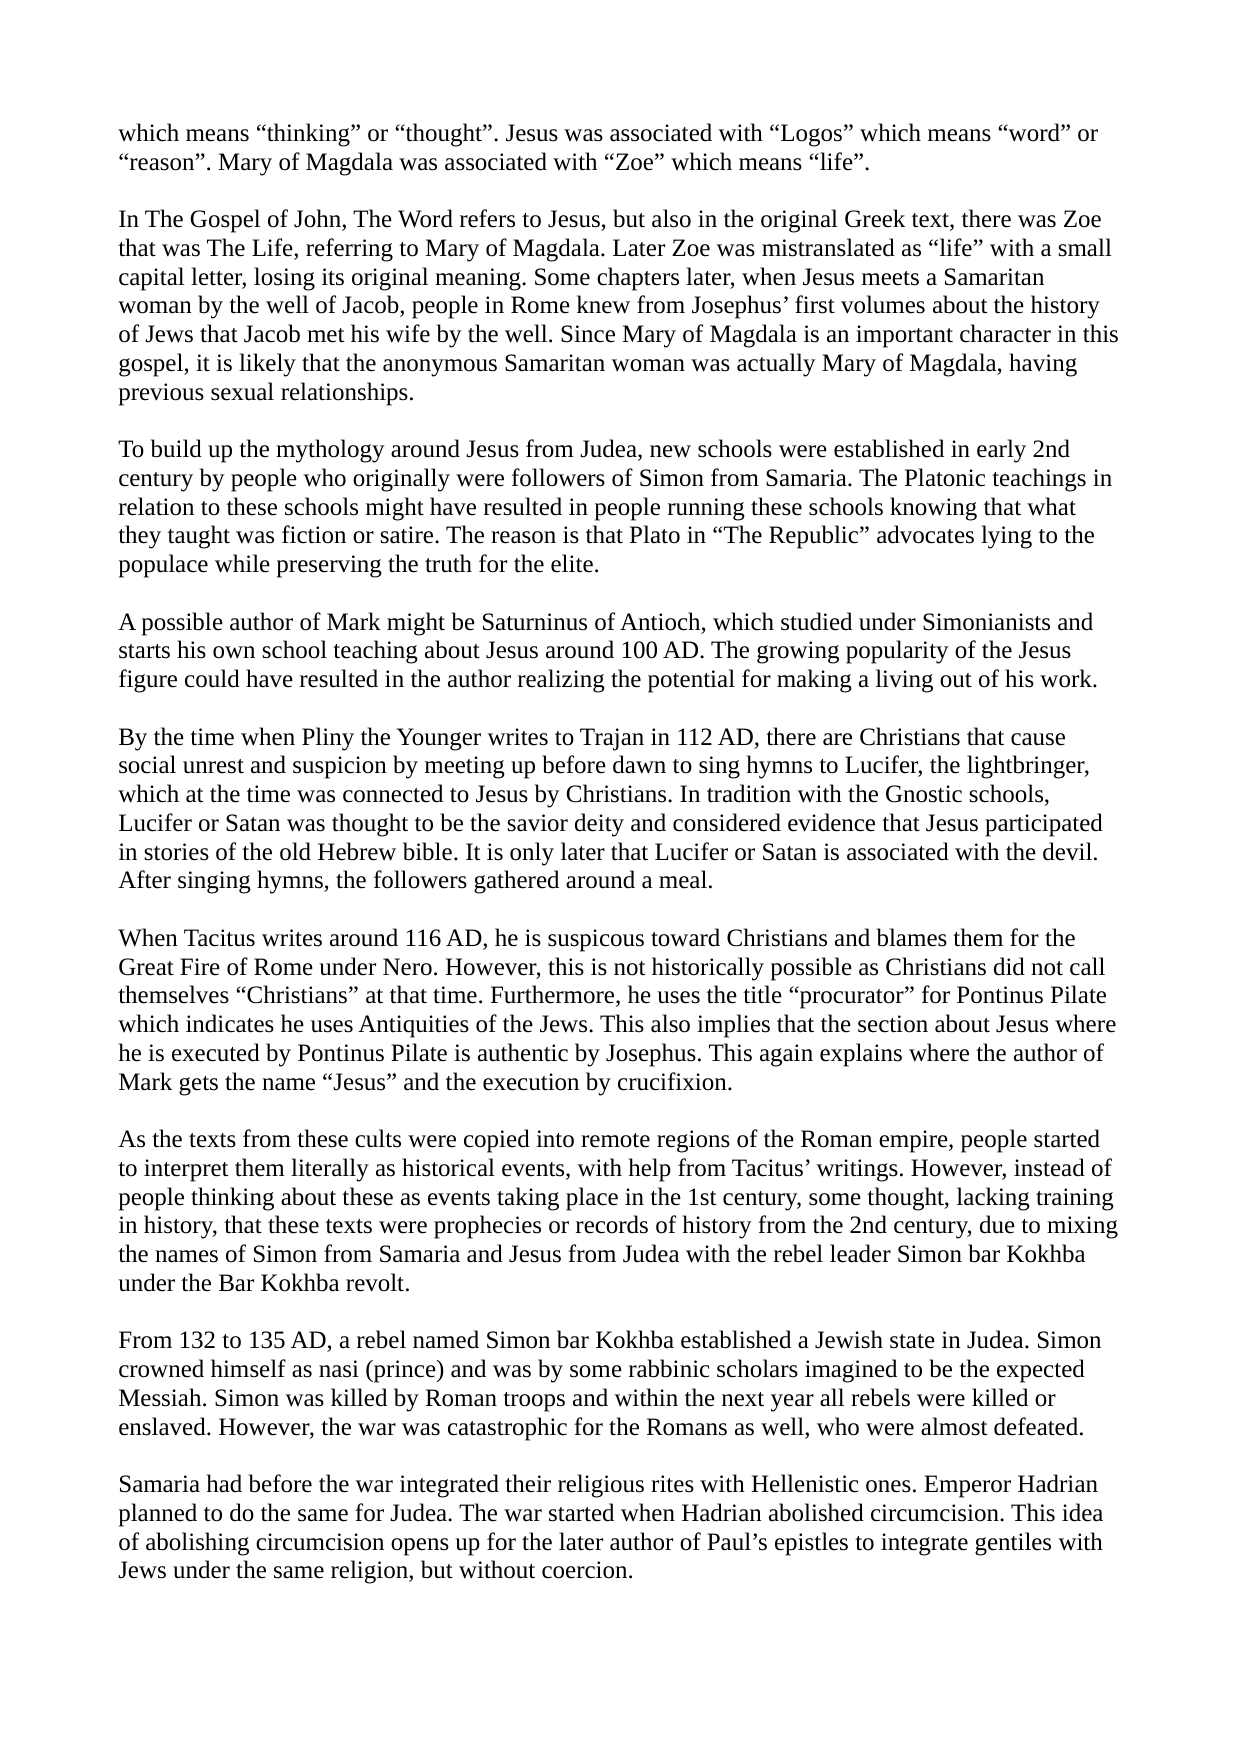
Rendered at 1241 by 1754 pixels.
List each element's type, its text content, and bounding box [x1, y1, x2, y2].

text To build up the mythology around Jesus from Judea, new schools were established in early 2nd century by people who originally were followers of Simon from Samaria. The Platonic teachings in relation to these schools might have resulted in people running these schools knowing that what they taught was fiction or satire. The reason is that Plato in “The Republic” advocates lying to the populace while preserving the truth for the elite. [118, 434, 1122, 578]
text By the time when Pliny the Younger writes to Trajan in 112 AD, there are Christians that cause social unrest and suspicion by meeting up before dawn to sing hymns to Lucifer, the lightbringer, which at the time was connected to Jesus by Christians. In tradition with the Gnostic schools, Lucifer or Satan was thought to be the savior deity and considered evidence that Jesus participated in stories of the old Hebrew bible. It is only later that Lucifer or Satan is associated with the devil. After singing hymns, the followers gathered around a meal. [118, 722, 1122, 894]
text A possible author of Mark might be Saturninus of Antioch, which studied under Simonianists and starts his own school teaching about Jesus around 100 AD. The growing popularity of the Jesus figure could have resulted in the author realizing the potential for making a living out of his work. [118, 607, 1122, 693]
text Samaria had before the war integrated their religious rites with Hellenistic ones. Emperor Hadrian planned to do the same for Judea. The war started when Hadrian abolished circumcision. This idea of abolishing circumcision opens up for the later author of Paul’s epistles to integrate gentiles with Jews under the same religion, but without coercion. [118, 1469, 1122, 1613]
text From 132 to 135 AD, a rebel named Simon bar Kokhba established a Jewish state in Judea. Simon crowned himself as nasi (prince) and was by some rabbinic scholars imagined to be the expected Messiah. Simon was killed by Roman troops and within the next year all rebels were killed or enslaved. However, the war was catastrophic for the Romans as well, who were almost defeated. [118, 1326, 1122, 1441]
text When Tacitus writes around 116 AD, he is suspicous toward Christians and blames them for the Great Fire of Rome under Nero. However, this is not historically possible as Christians did not call themselves “Christians” at that time. Furthermore, he uses the title “procurator” for Pontinus Pilate which indicates he uses Antiquities of the Jews. This also implies that the section about Jesus where he is executed by Pontinus Pilate is authentic by Josephus. This again explains where the author of Mark gets the name “Jesus” and the execution by crucifixion. [118, 923, 1122, 1096]
text In The Gospel of John, The Word refers to Jesus, but also in the original Greek text, there was Zoe that was The Life, referring to Mary of Magdala. Later Zoe was mistranslated as “life” with a small capital letter, losing its original meaning. Some chapters later, when Jesus meets a Samaritan woman by the well of Jacob, people in Rome knew from Josephus’ first volumes about the history of Jews that Jacob met his wife by the well. Since Mary of Magdala is an important character in this gospel, it is likely that the anonymous Samaritan woman was actually Mary of Magdala, having previous sexual relationships. [118, 204, 1122, 406]
text As the texts from these cults were copied into remote regions of the Roman empire, people started to interpret them literally as historical events, with help from Tacitus’ writings. However, instead of people thinking about these as events taking place in the 1st century, some thought, lacking training in history, that these texts were prophecies or records of history from the 2nd century, due to mixing the names of Simon from Samaria and Jesus from Judea with the rebel leader Simon bar Kokhba under the Bar Kokhba revolt. [118, 1124, 1122, 1326]
text which means “thinking” or “thought”. Jesus was associated with “Logos” which means “word” or “reason”. Mary of Magdala was associated with “Zoe” which means “life”. [118, 118, 1122, 176]
